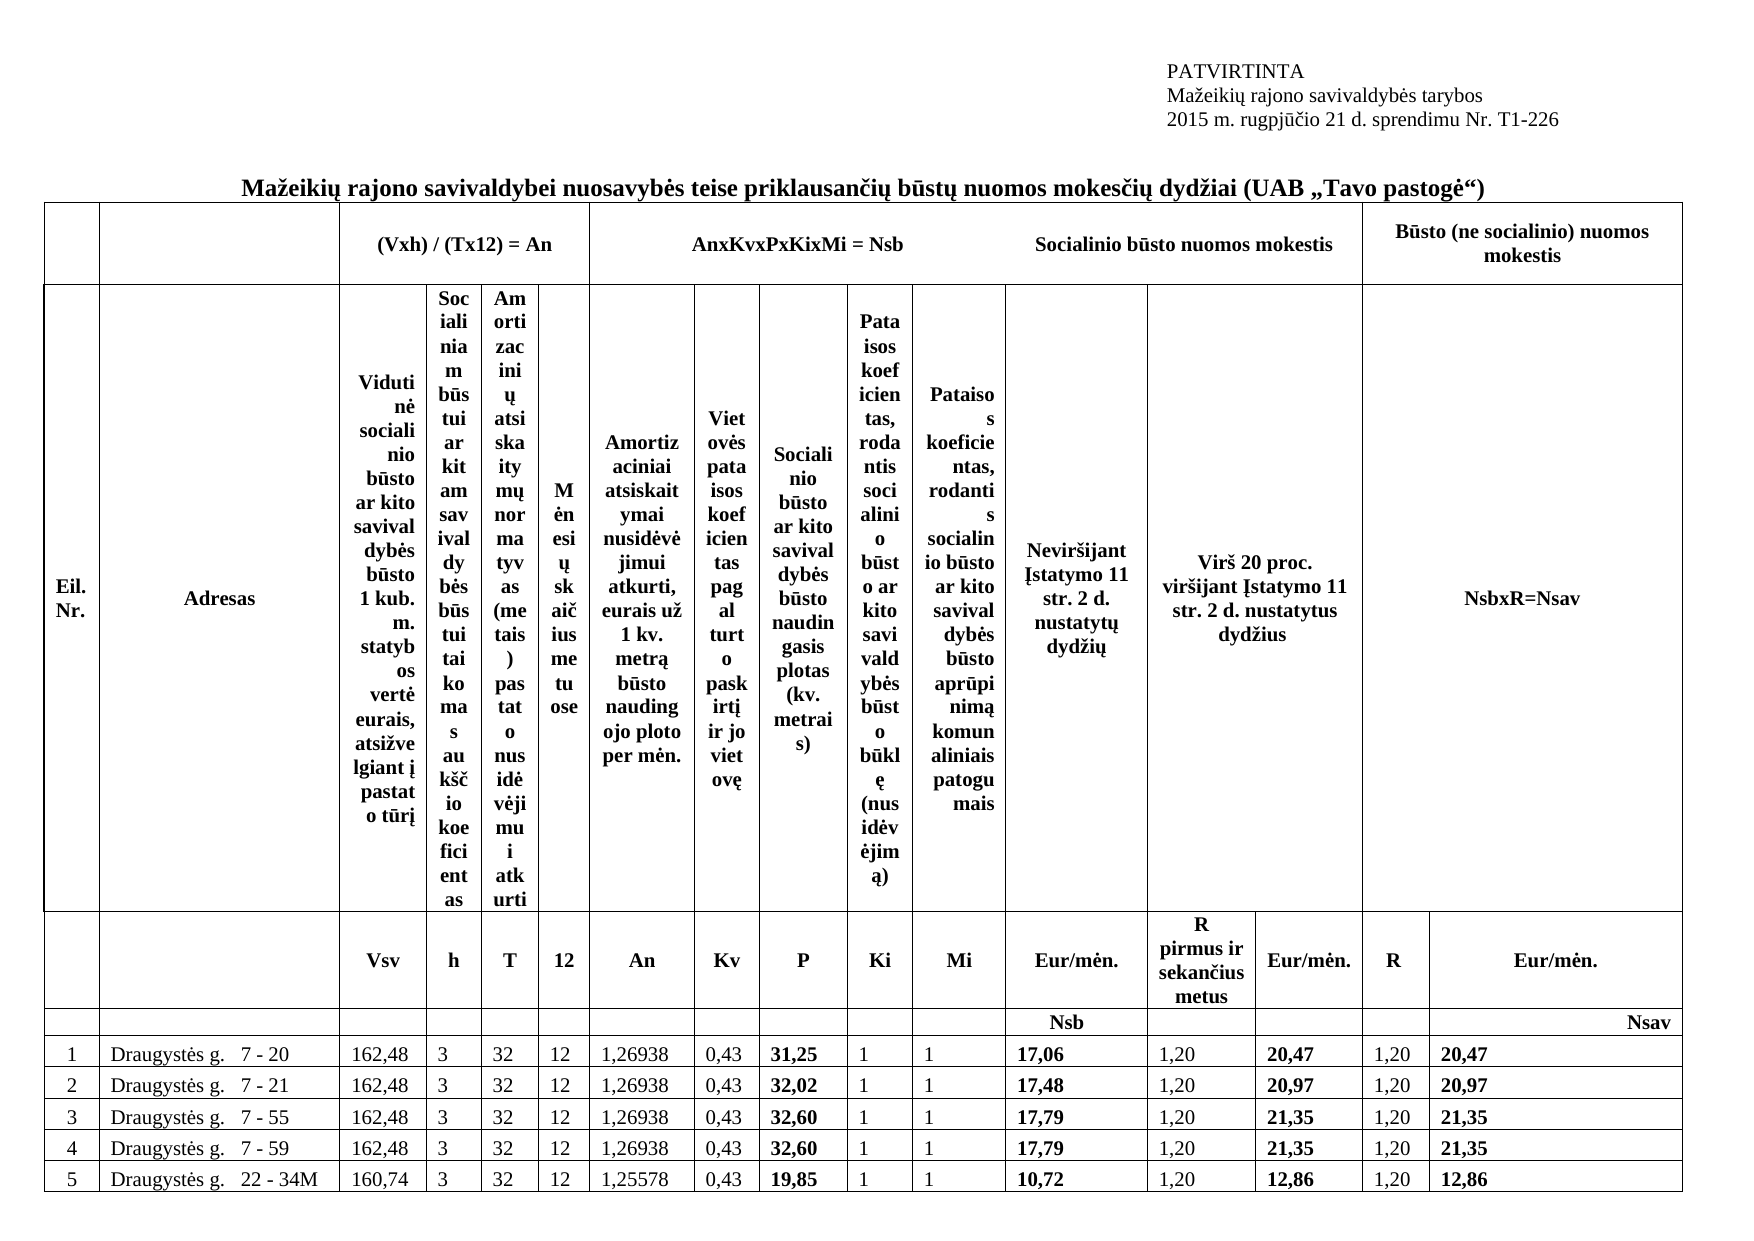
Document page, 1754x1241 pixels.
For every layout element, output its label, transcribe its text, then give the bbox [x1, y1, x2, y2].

table_cell 32 [482, 1161, 538, 1191]
table_cell 32 [482, 1036, 538, 1066]
table_header [1682, 131, 1710, 202]
table_cell 12 [539, 1067, 589, 1097]
table_cell Socialinio būsto ar kito savivaldybės būsto naudingasis plotas (kv. metrais) [760, 285, 847, 911]
table_cell 1 [848, 1130, 912, 1160]
table_cell [1683, 284, 1710, 911]
table_cell 1,26938 [590, 1099, 694, 1129]
table_cell [848, 1009, 912, 1035]
table_cell 17,79 [1006, 1130, 1147, 1160]
table_cell 162,48 [340, 1099, 426, 1129]
table_cell 1 [913, 1099, 1005, 1129]
table_cell 1,26938 [590, 1067, 694, 1097]
table_cell Kv [695, 912, 759, 1008]
table_cell Virš 20 proc. viršijant Įstatymo 11 str. 2 d. nustatytus dydžius [1148, 285, 1362, 911]
table_cell Pataisos koeficientas, rodantis socialinio būsto ar kito savivaldybės būsto būklę (nusidėvėjimą) [848, 285, 912, 911]
table_cell Neviršijant Įstatymo 11 str. 2 d. nustatytų dydžių [1006, 285, 1147, 911]
table_cell 1,20 [1148, 1161, 1255, 1191]
table_cell Nsav [1430, 1009, 1682, 1035]
table_cell 3 [427, 1067, 481, 1097]
table_cell Būsto (ne socialinio) nuomos mokestis [1363, 203, 1682, 284]
table_cell 5 [45, 1161, 99, 1191]
table_cell [1148, 1009, 1255, 1035]
table_cell 21,35 [1256, 1130, 1362, 1160]
table_cell 20,47 [1430, 1036, 1682, 1066]
table_cell 162,48 [340, 1130, 426, 1160]
table_cell 17,48 [1006, 1067, 1147, 1097]
table_cell 1,20 [1148, 1036, 1255, 1066]
table_cell Nsb [1006, 1009, 1147, 1035]
table_cell P [760, 912, 847, 1008]
table_cell Pataisos koeficientas, rodantis socialinio būsto ar kito savivaldybės būsto aprūpinimą komunaliniais patogumais [913, 285, 1005, 911]
table_cell Vsv [340, 912, 426, 1008]
table_cell 32 [482, 1099, 538, 1129]
table_cell Socialiniam būstui ar kitam savivaldybės būstui taikomas aukščio koeficientas [427, 285, 481, 911]
table_cell [1683, 202, 1710, 284]
table_cell [695, 1009, 759, 1035]
table_cell 1 [45, 1036, 99, 1066]
table_cell 1,20 [1148, 1130, 1255, 1160]
table_cell R pirmus ir sekančius metus [1148, 912, 1255, 1008]
table_cell [1683, 1129, 1710, 1160]
table_cell 21,35 [1256, 1099, 1362, 1129]
table_cell Mi [913, 912, 1005, 1008]
table_cell h [427, 912, 481, 1008]
table_cell 20,97 [1430, 1067, 1682, 1097]
table_cell Draugystės g. 7 - 21 [100, 1067, 339, 1097]
table_cell Eur/mėn. [1006, 912, 1147, 1008]
table_cell [100, 1009, 339, 1035]
table_cell 162,48 [340, 1036, 426, 1066]
table_cell [100, 203, 339, 284]
table_cell 0,43 [695, 1099, 759, 1129]
table_cell 12 [539, 1161, 589, 1191]
table_cell Amortizaciniai atsiskaitymai nusidėvėjimui atkurti, eurais už 1 kv. metrą būsto naudingojo ploto per mėn. [590, 285, 694, 911]
table_cell [1683, 1008, 1710, 1035]
table_cell 1 [848, 1036, 912, 1066]
text PATVIRTINTA Mažeikių rajono savivaldybės tarybos 2015 m. rugpjūčio 21 d. sprendimu Nr. T1-226 [1167, 59, 1695, 131]
table_cell [760, 1009, 847, 1035]
table_cell 12,86 [1256, 1161, 1362, 1191]
table_cell 0,43 [695, 1130, 759, 1160]
table_cell 1 [848, 1161, 912, 1191]
table_cell Socialinio būsto nuomos mokestis [1006, 203, 1362, 284]
table_cell 32 [482, 1067, 538, 1097]
table_cell 1,25578 [590, 1161, 694, 1191]
table_cell 0,43 [695, 1036, 759, 1066]
table_cell [482, 1009, 538, 1035]
table_cell 32,60 [760, 1130, 847, 1160]
table_cell Eur/mėn. [1430, 912, 1682, 1008]
table_cell (Vxh) / (Tx12) = An [340, 203, 589, 284]
table_cell 1,20 [1363, 1099, 1429, 1129]
table_cell [100, 912, 339, 1008]
table_cell 3 [427, 1130, 481, 1160]
table_cell Eur/mėn. [1256, 912, 1362, 1008]
table_cell 0,43 [695, 1067, 759, 1097]
table_cell 162,48 [340, 1067, 426, 1097]
table_cell 32,60 [760, 1099, 847, 1129]
table_cell 160,74 [340, 1161, 426, 1191]
table_cell 12 [539, 1036, 589, 1066]
table_cell 12 [539, 912, 589, 1008]
table_cell 32,02 [760, 1067, 847, 1097]
table_cell 1 [913, 1130, 1005, 1160]
table_cell [1256, 1009, 1362, 1035]
table_cell 1,20 [1363, 1161, 1429, 1191]
table_cell 4 [45, 1130, 99, 1160]
table_cell 1 [913, 1036, 1005, 1066]
table_cell [1683, 1160, 1710, 1191]
table_cell Draugystės g. 7 - 59 [100, 1130, 339, 1160]
table_cell 17,79 [1006, 1099, 1147, 1129]
table_cell 1 [913, 1067, 1005, 1097]
table_cell Amortizacinių atsiskaitymų normatyvas (metais) pastato nusidėvėjimui atkurti [482, 285, 538, 911]
table_cell 2 [45, 1067, 99, 1097]
table_cell 17,06 [1006, 1036, 1147, 1066]
table_cell [1363, 1009, 1429, 1035]
table_cell 20,47 [1256, 1036, 1362, 1066]
table_cell R [1363, 912, 1429, 1008]
table_cell 21,35 [1430, 1130, 1682, 1160]
table_cell 10,72 [1006, 1161, 1147, 1191]
table_cell 0,43 [695, 1161, 759, 1191]
table_cell 1 [913, 1161, 1005, 1191]
table_cell 1,20 [1363, 1130, 1429, 1160]
table_cell 12 [539, 1099, 589, 1129]
table_cell 3 [427, 1099, 481, 1129]
table_cell An [590, 912, 694, 1008]
table_cell 1,20 [1363, 1067, 1429, 1097]
table_cell [340, 1009, 426, 1035]
table_cell 1,26938 [590, 1130, 694, 1160]
table_cell [427, 1009, 481, 1035]
table_cell Eil. Nr. [45, 285, 99, 911]
table_header Mažeikių rajono savivaldybei nuosavybės teise priklausančių būstų nuomos mokesčių dydžiai (UAB „Tavo pastogė“) [44, 131, 1682, 202]
table_cell Vidutinė socialinio būsto ar kito savivaldybės būsto 1 kub. m. statybos vertė eurais, atsižvelgiant į pastato tūrį [340, 285, 426, 911]
table_cell [1683, 911, 1710, 1008]
table_cell 31,25 [760, 1036, 847, 1066]
table_cell 1 [848, 1099, 912, 1129]
table_cell 3 [427, 1161, 481, 1191]
table_cell [913, 1009, 1005, 1035]
table_cell [1683, 1035, 1710, 1066]
table_cell Mėnesių skaičius metuose [539, 285, 589, 911]
table_cell Draugystės g. 22 - 34M [100, 1161, 339, 1191]
table_cell 1,20 [1148, 1067, 1255, 1097]
table_cell NsbxR=Nsav [1363, 285, 1682, 911]
table_cell AnxKvxPxKixMi = Nsb [590, 203, 1006, 284]
table_cell [45, 203, 99, 284]
table_cell Draugystės g. 7 - 55 [100, 1099, 339, 1129]
table_cell 1,20 [1363, 1036, 1429, 1066]
table_cell Ki [848, 912, 912, 1008]
table_cell [1683, 1066, 1710, 1097]
table_cell [590, 1009, 694, 1035]
table_cell Vietovės pataisos koeficientas pagal turto paskirtį ir jo vietovę [695, 285, 759, 911]
table_cell 20,97 [1256, 1067, 1362, 1097]
table_cell T [482, 912, 538, 1008]
table_cell [45, 912, 99, 1008]
table_cell [1683, 1098, 1710, 1129]
table_cell [539, 1009, 589, 1035]
table_cell 1,20 [1148, 1099, 1255, 1129]
table_cell 21,35 [1430, 1099, 1682, 1129]
table_cell 12,86 [1430, 1161, 1682, 1191]
table_cell 19,85 [760, 1161, 847, 1191]
table_cell Adresas [100, 285, 339, 911]
table_cell Draugystės g. 7 - 20 [100, 1036, 339, 1066]
table_cell 3 [45, 1099, 99, 1129]
table_cell 3 [427, 1036, 481, 1066]
table_cell 1 [848, 1067, 912, 1097]
table_cell 1,26938 [590, 1036, 694, 1066]
table_cell [45, 1009, 99, 1035]
table_cell 12 [539, 1130, 589, 1160]
table_cell 32 [482, 1130, 538, 1160]
